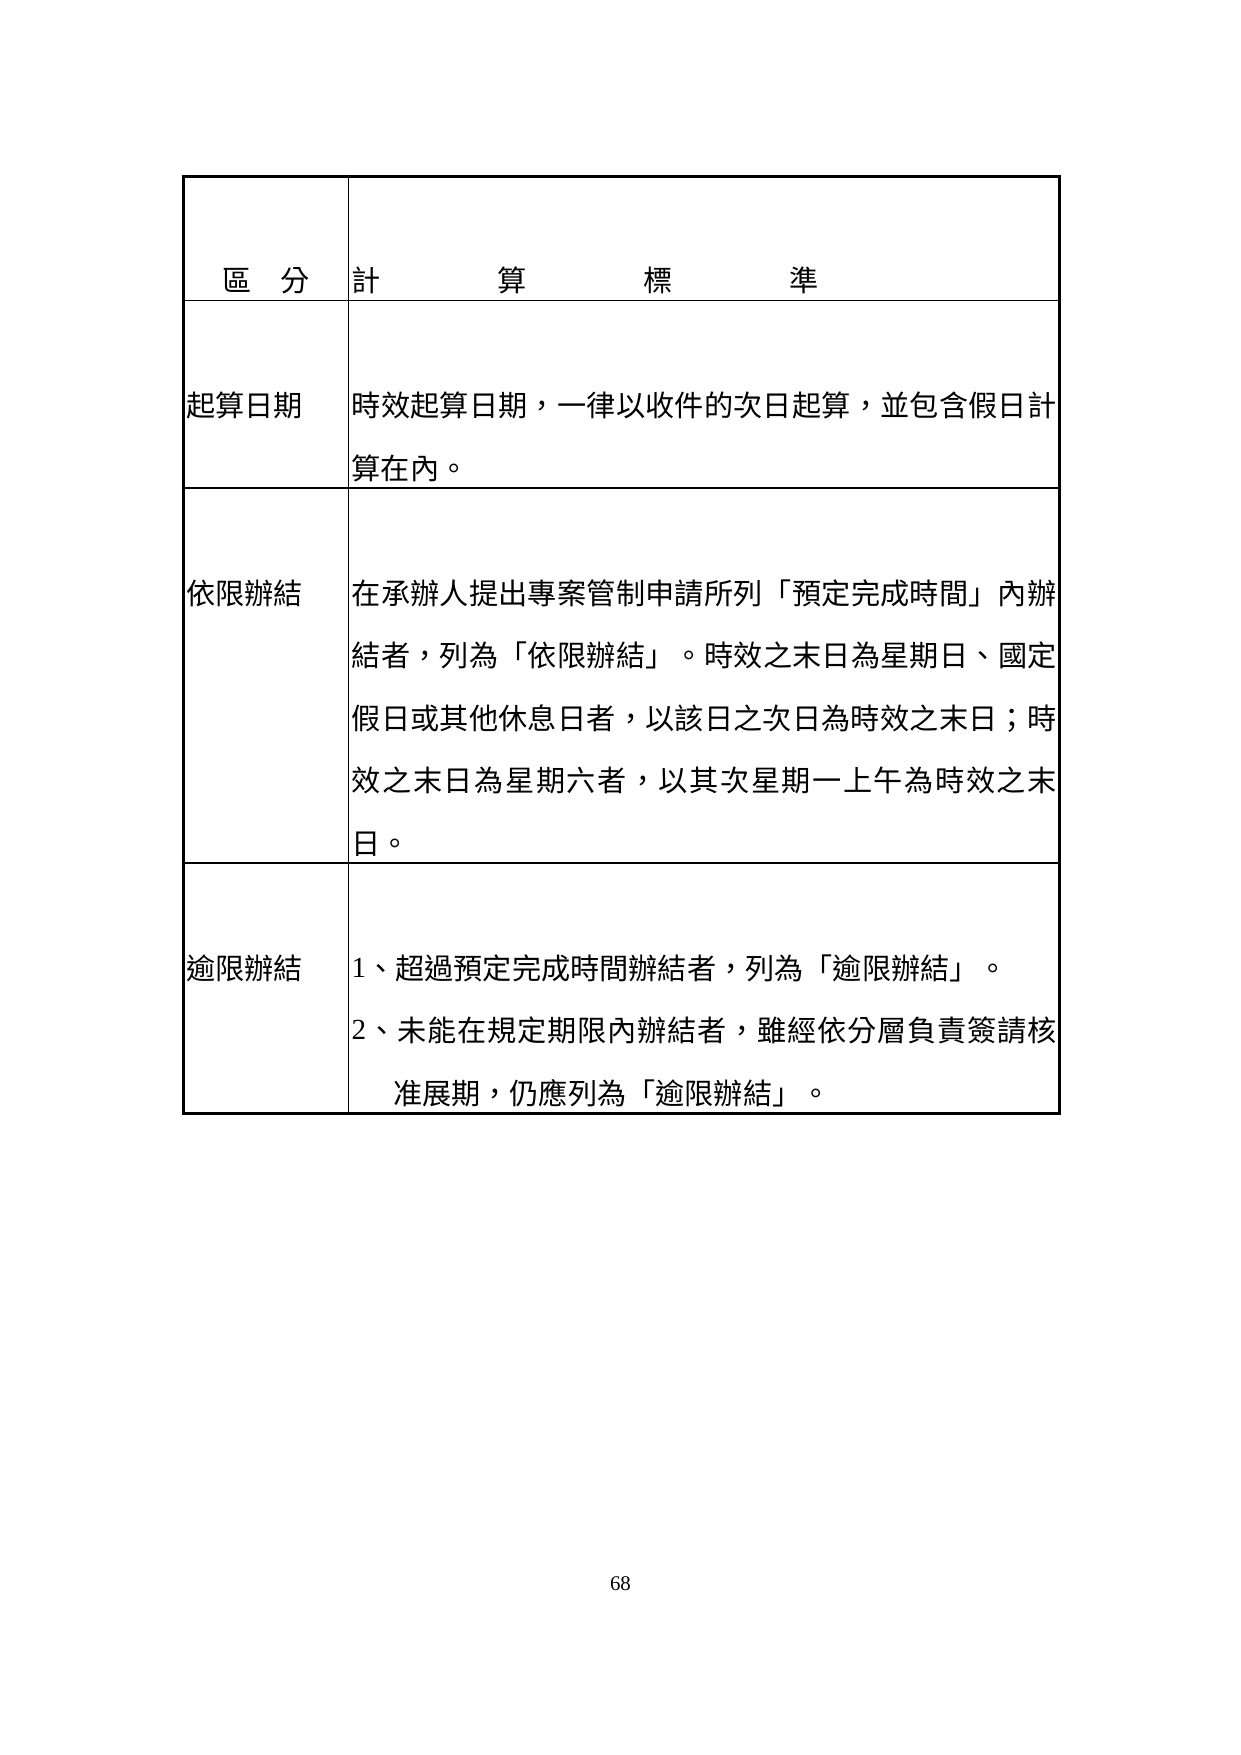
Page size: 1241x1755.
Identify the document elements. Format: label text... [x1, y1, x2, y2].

table_cell 1、超過預定完成時間辦結者，列為「逾限辦結」。 2、未能在規定期限內辦結者，雖經依分層負責簽請核准展期，仍應列為「逾限辦結」。 [349, 864, 1058, 1112]
table_cell 在承辦人提出專案管制申請所列「預定完成時間」內辦結者，列為「依限辦結」。時效之末日為星期日、國定假日或其他休息日者，以該日之次日為時效之末日；時效之末日為星期六者，以其次星期一上午為時效之末日。 [349, 489, 1058, 862]
table_cell 逾限辦結 [185, 864, 348, 1112]
table_cell 依限辦結 [185, 489, 348, 862]
table_cell 起算日期 [185, 301, 348, 487]
table_header 計 算 標 準 [349, 178, 1058, 300]
table_header 區 分 [185, 178, 348, 300]
table_cell 時效起算日期，一律以收件的次日起算，並包含假日計算在內。 [349, 301, 1058, 487]
